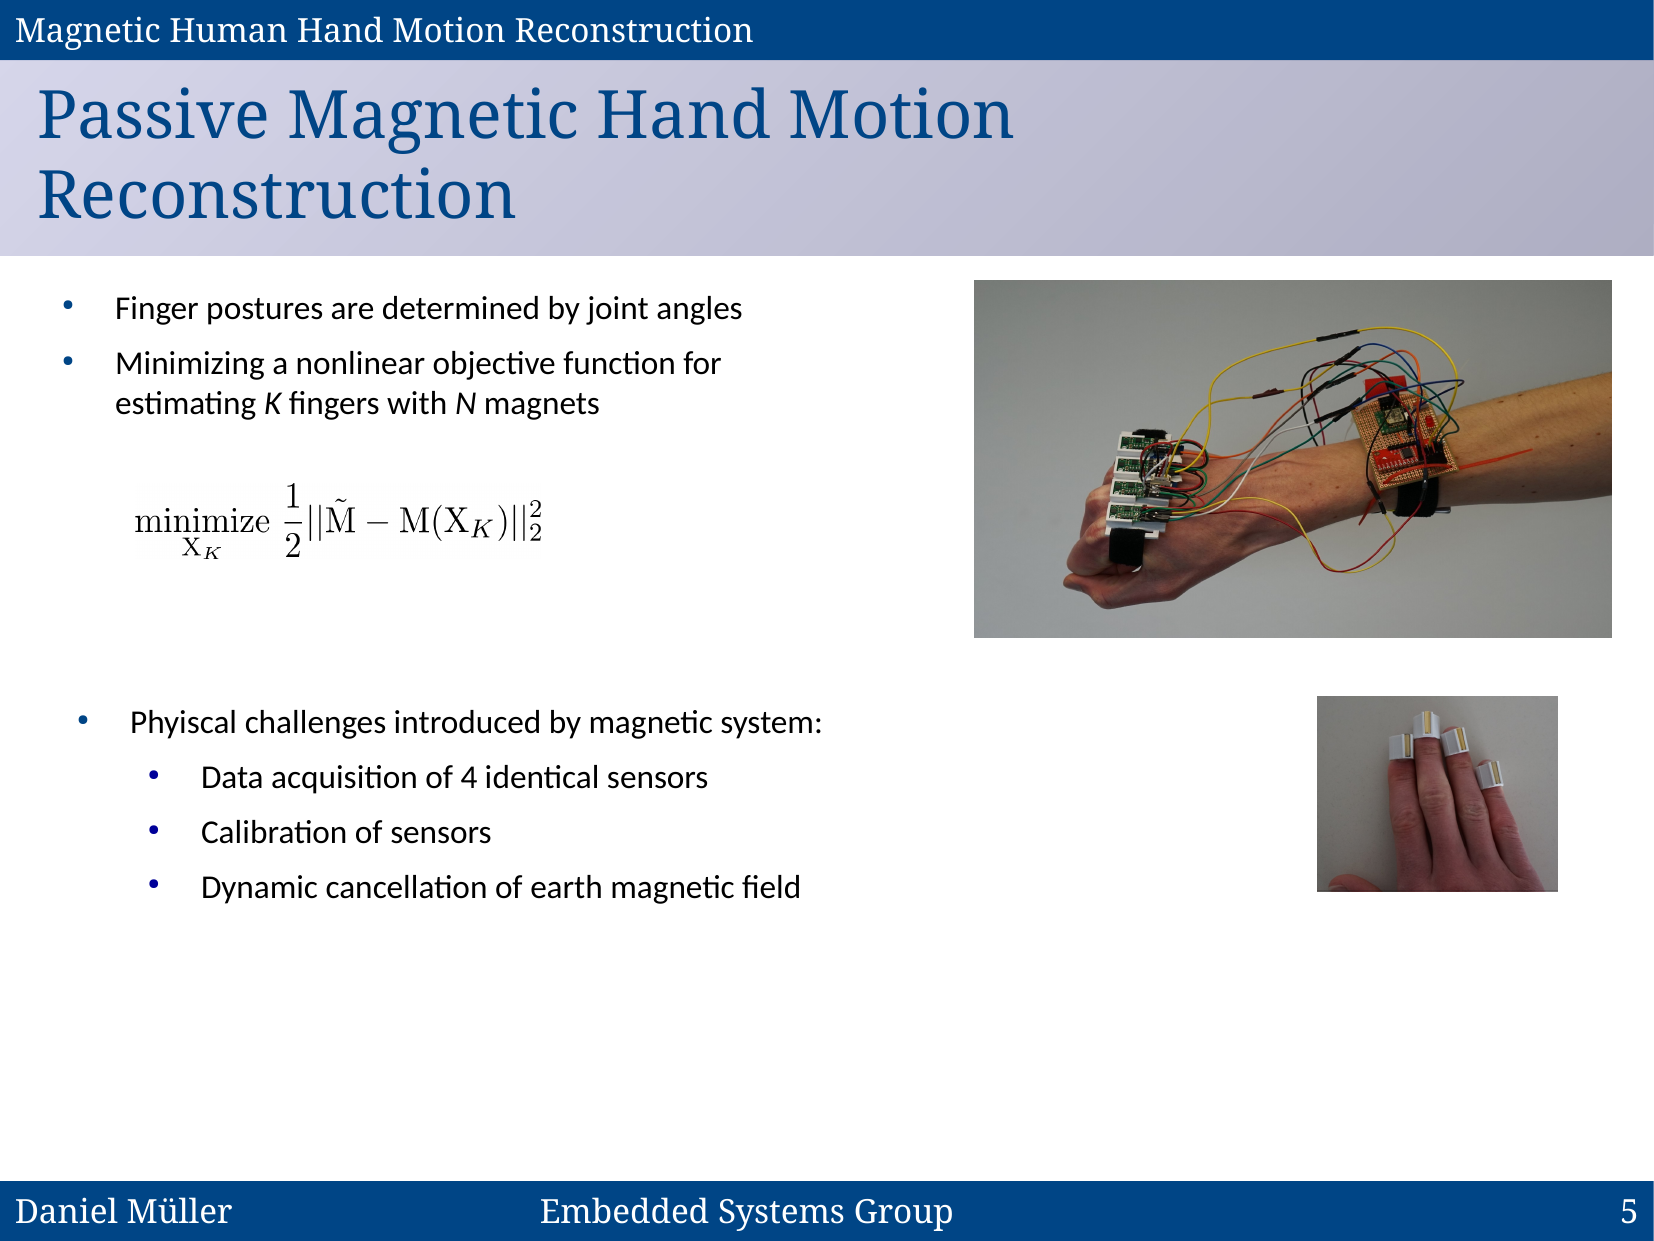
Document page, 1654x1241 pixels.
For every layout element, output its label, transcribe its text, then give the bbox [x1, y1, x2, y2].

picture [974, 280, 1612, 638]
list Phyiscal challenges introduced by magnetic system: Data acquisition of 4 identical sensors Calibration of sensors Dynamic cancellation of earth magnetic field [59, 700, 1291, 1000]
title Passive Magnetic Hand Motion Reconstruction [37, 47, 1411, 256]
picture [135, 483, 541, 559]
list Finger postures are determined by joint angles Minimizing a nonlinear objective function for estimating K fingers with N magnets [44, 280, 871, 571]
picture [1317, 696, 1558, 893]
